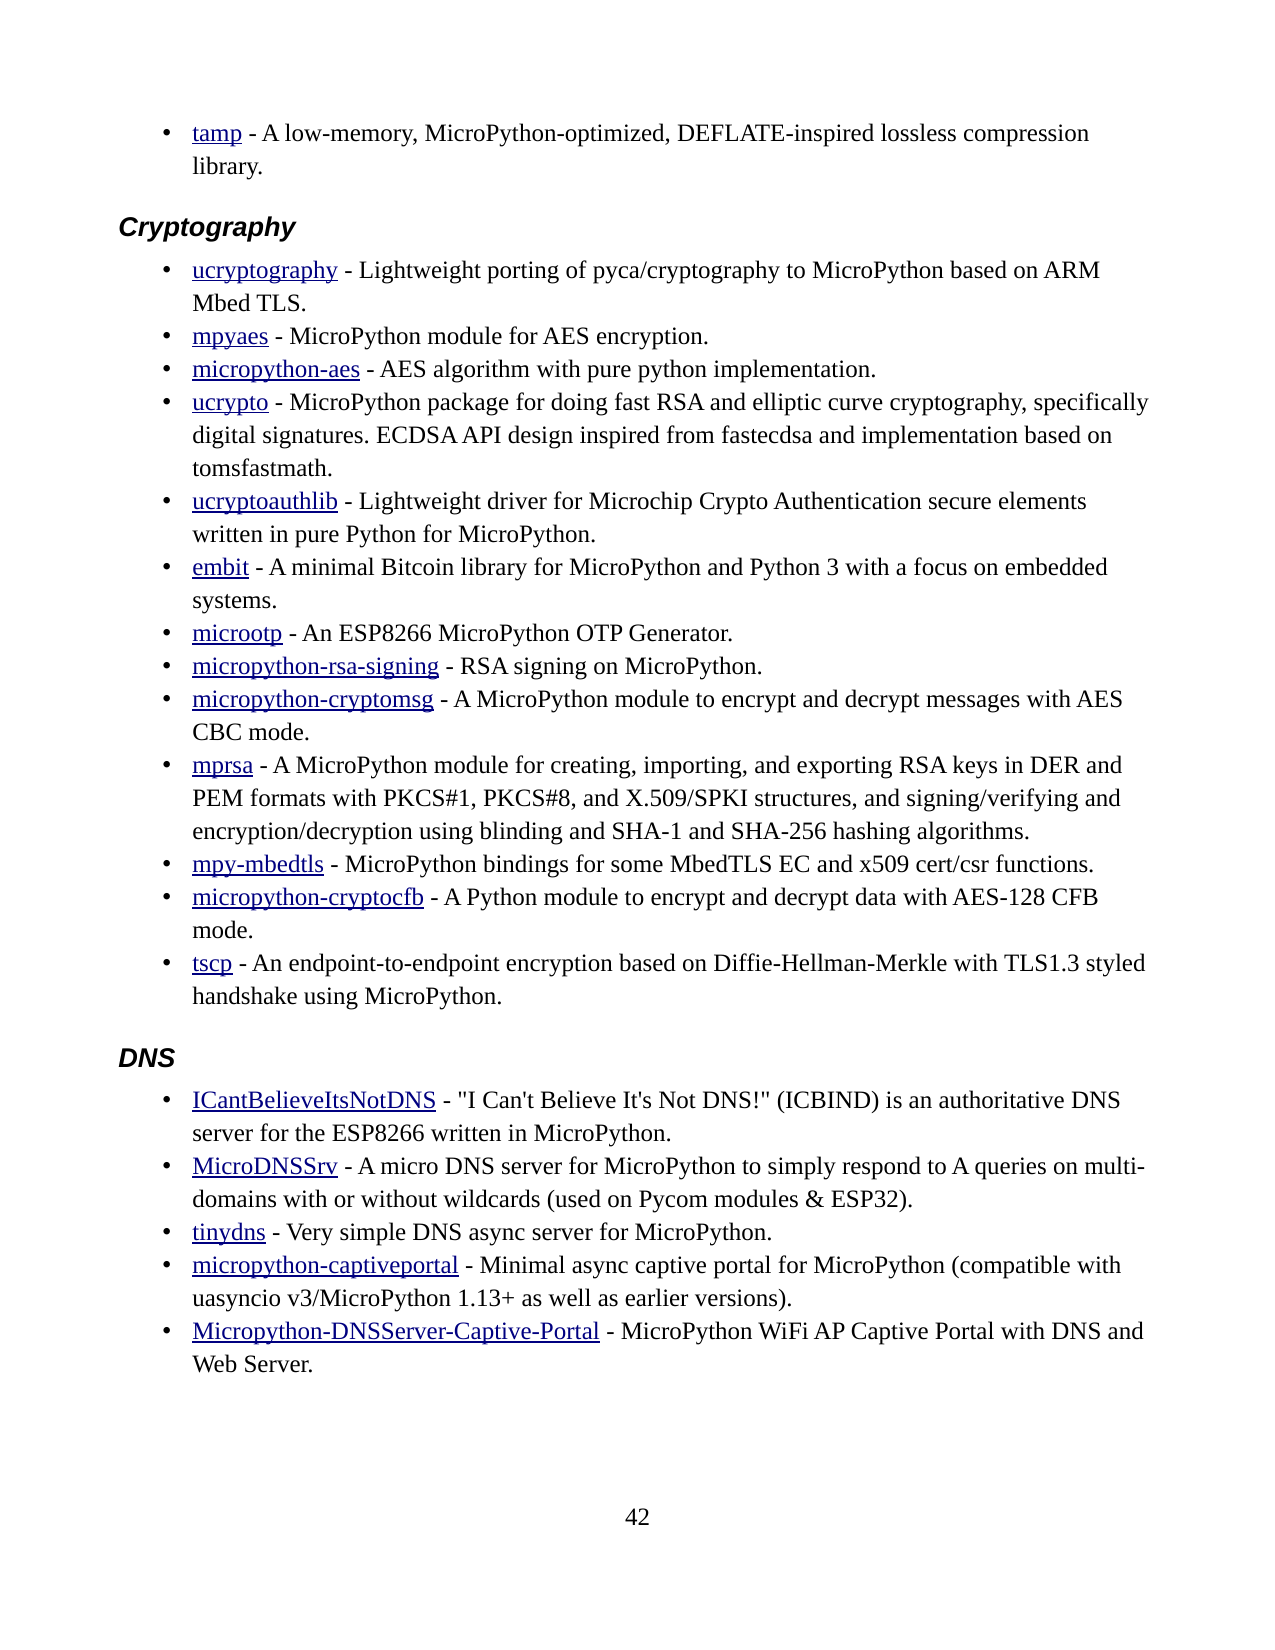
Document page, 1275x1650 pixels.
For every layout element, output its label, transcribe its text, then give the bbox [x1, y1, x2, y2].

list tscp - An endpoint-to-endpoint encryption based on Diffie-Hellman-Merkle with TLS1.3 styled handshake using MicroPython. [162, 948, 1157, 1010]
list tinydns - Very simple DNS async server for MicroPython. [162, 1217, 1157, 1246]
list embit - A minimal Bitcoin library for MicroPython and Python 3 with a focus on embedded systems. [162, 552, 1157, 614]
list micropython-cryptocfb - A Python module to encrypt and decrypt data with AES-128 CFB mode. [162, 882, 1157, 944]
list mpy-mbedtls - MicroPython bindings for some MbedTLS EC and x509 cert/csr functions. [162, 849, 1157, 878]
list ICantBelieveItsNotDNS - "I Can't Believe It's Not DNS!" (ICBIND) is an authoritative DNS server for the ESP8266 written in MicroPython. [162, 1085, 1157, 1147]
subtitle Cryptography [118, 211, 1157, 242]
list mprsa - A MicroPython module for creating, importing, and exporting RSA keys in DER and PEM formats with PKCS#1, PKCS#8, and X.509/SPKI structures, and signing/verifying and encryption/decryption using blinding and SHA-1 and SHA-256 hashing algorithms. [162, 750, 1157, 845]
list Micropython-DNSServer-Captive-Portal - MicroPython WiFi AP Captive Portal with DNS and Web Server. [162, 1316, 1157, 1378]
list micropython-cryptomsg - A MicroPython module to encrypt and decrypt messages with AES CBC mode. [162, 684, 1157, 746]
list MicroDNSSrv - A micro DNS server for MicroPython to simply respond to A queries on multi-domains with or without wildcards (used on Pycom modules & ESP32). [162, 1151, 1157, 1213]
list microotp - An ESP8266 MicroPython OTP Generator. [162, 618, 1157, 647]
list ucryptoauthlib - Lightweight driver for Microchip Crypto Authentication secure elements written in pure Python for MicroPython. [162, 486, 1157, 548]
list micropython-rsa-signing - RSA signing on MicroPython. [162, 651, 1157, 680]
list ucryptography - Lightweight porting of pyca/cryptography to MicroPython based on ARM Mbed TLS. [162, 255, 1157, 317]
list micropython-aes - AES algorithm with pure python implementation. [162, 354, 1157, 383]
list tamp - A low-memory, MicroPython-optimized, DEFLATE-inspired lossless compression library. [162, 118, 1157, 180]
subtitle DNS [118, 1042, 1157, 1073]
list mpyaes - MicroPython module for AES encryption. [162, 321, 1157, 350]
list ucrypto - MicroPython package for doing fast RSA and elliptic curve cryptography, specifically digital signatures. ECDSA API design inspired from fastecdsa and implementation based on tomsfastmath. [162, 387, 1157, 482]
list micropython-captiveportal - Minimal async captive portal for MicroPython (compatible with uasyncio v3/MicroPython 1.13+ as well as earlier versions). [162, 1250, 1157, 1312]
